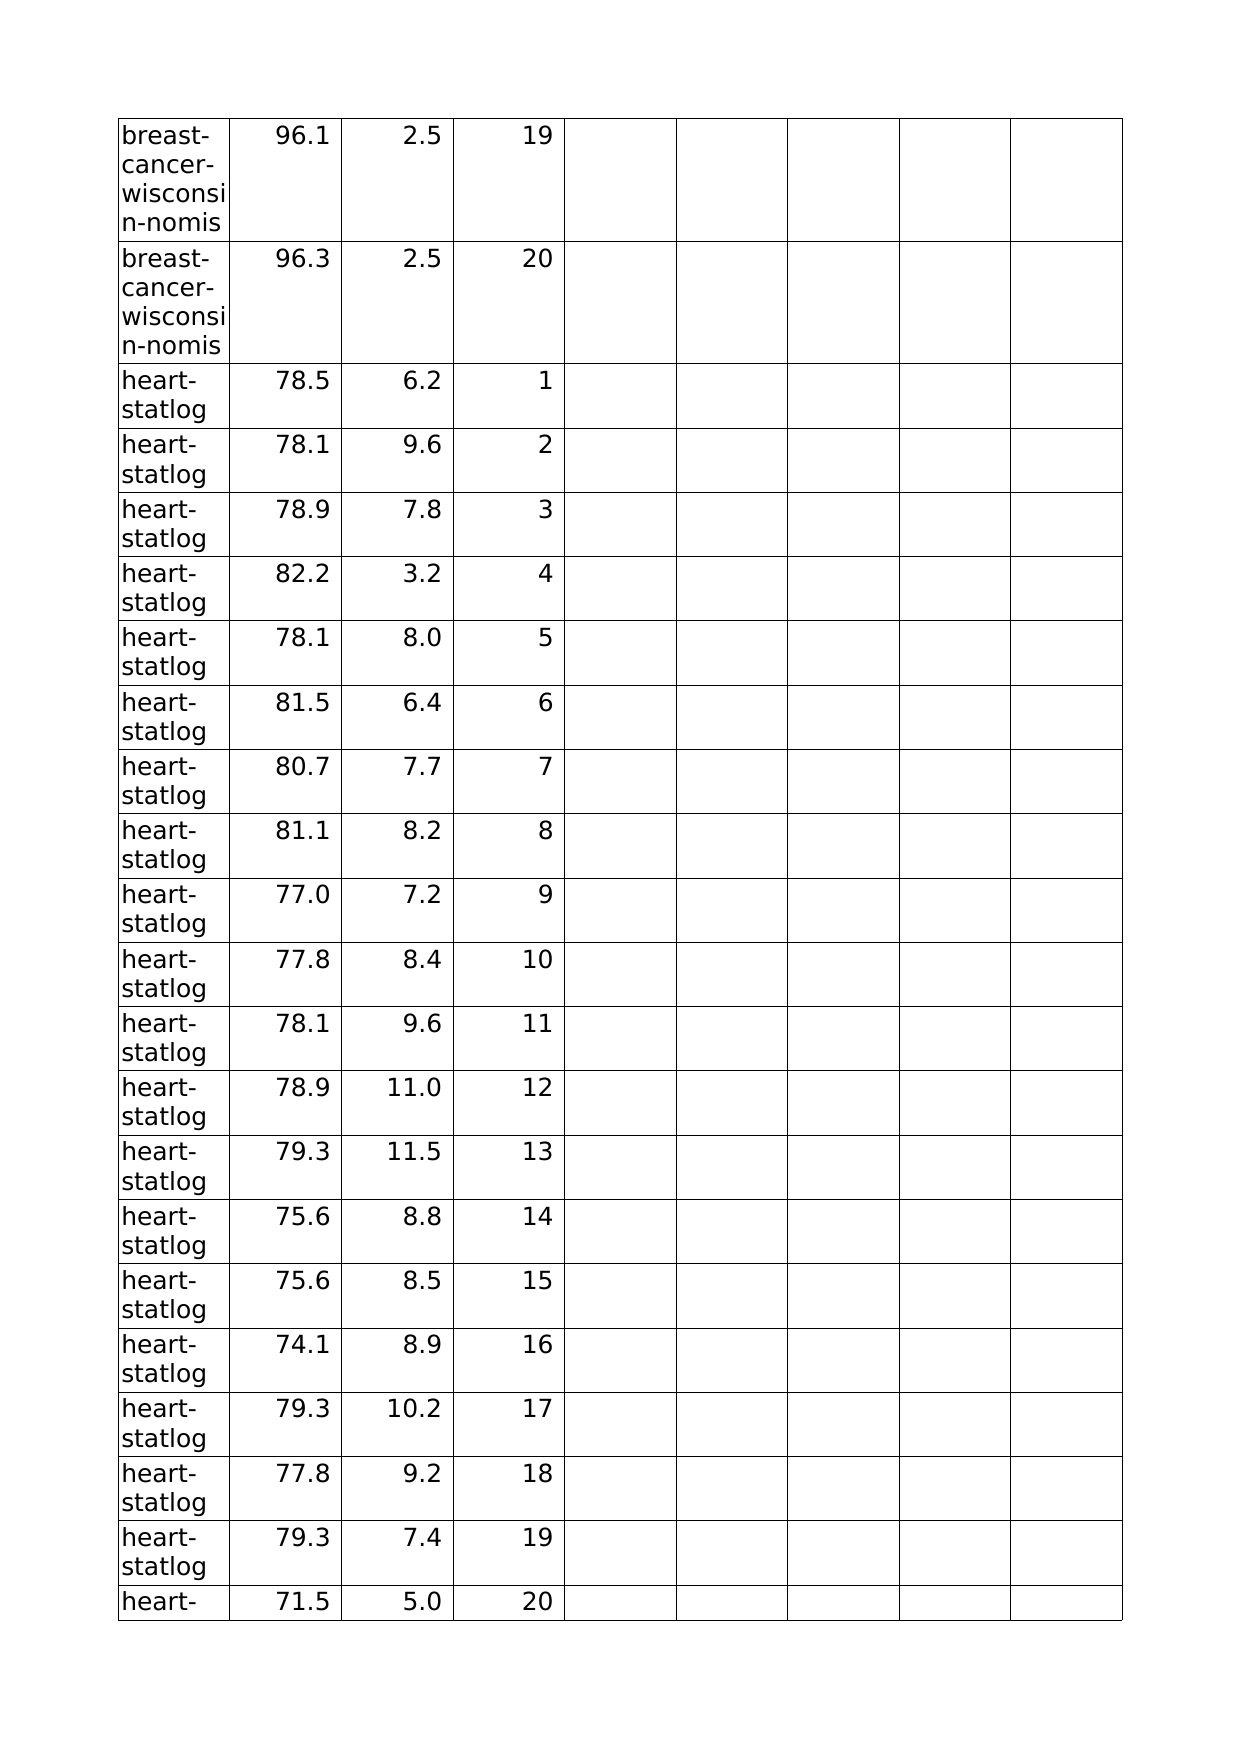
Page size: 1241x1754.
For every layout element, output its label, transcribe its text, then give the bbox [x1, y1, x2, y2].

table_cell [900, 1521, 1010, 1584]
table_cell [1011, 493, 1122, 556]
table_cell 12 [454, 1071, 564, 1134]
table_cell 2 [454, 429, 564, 492]
table_cell 17 [454, 1393, 564, 1456]
table_cell heart-statlog [119, 1200, 229, 1263]
table_cell 8.5 [342, 1264, 453, 1327]
table_cell heart-statlog [119, 1007, 229, 1070]
table_cell [788, 621, 899, 685]
table_cell 11 [454, 1007, 564, 1070]
table_cell [788, 1329, 899, 1392]
table_cell 9.6 [342, 1007, 453, 1070]
table_cell [900, 943, 1010, 1006]
table_cell heart-statlog [119, 1393, 229, 1456]
table_cell 77.0 [230, 879, 341, 942]
table_cell [565, 1071, 676, 1134]
table_cell 8.9 [342, 1329, 453, 1392]
table_cell 15 [454, 1264, 564, 1327]
table_cell [1011, 1071, 1122, 1134]
table_cell [1011, 943, 1122, 1006]
table_cell [900, 1586, 1010, 1619]
table_cell [565, 364, 676, 428]
table_cell [565, 493, 676, 556]
table_cell 78.9 [230, 493, 341, 556]
table_cell 9 [454, 879, 564, 942]
table_cell [788, 1521, 899, 1584]
table_cell [788, 943, 899, 1006]
table_cell 18 [454, 1457, 564, 1520]
table_cell 78.1 [230, 429, 341, 492]
table_cell [565, 750, 676, 813]
table_cell heart-statlog [119, 814, 229, 877]
table_cell [1011, 621, 1122, 685]
table_cell 16 [454, 1329, 564, 1392]
table_cell 3.2 [342, 557, 453, 620]
table_cell 9.6 [342, 429, 453, 492]
table_cell [565, 1007, 676, 1070]
table_cell [900, 364, 1010, 428]
table_cell [565, 1586, 676, 1619]
table_cell 19 [454, 119, 564, 241]
table_cell [565, 119, 676, 241]
table_cell heart-statlog [119, 1329, 229, 1392]
table_cell [677, 1264, 787, 1327]
table_cell 8.0 [342, 621, 453, 685]
table_cell heart-statlog [119, 1136, 229, 1199]
table_cell [565, 1393, 676, 1456]
table_cell [900, 750, 1010, 813]
table_cell heart-statlog [119, 621, 229, 685]
table_cell heart-statlog [119, 557, 229, 620]
table_cell 7.8 [342, 493, 453, 556]
table_cell [1011, 1329, 1122, 1392]
table_cell 4 [454, 557, 564, 620]
table_cell 20 [454, 242, 564, 363]
table_cell [565, 1521, 676, 1584]
table_cell [1011, 364, 1122, 428]
table_cell [788, 557, 899, 620]
table_cell [900, 493, 1010, 556]
table_cell [677, 119, 787, 241]
table_cell [1011, 814, 1122, 877]
table_cell 71.5 [230, 1586, 341, 1619]
table_cell [1011, 879, 1122, 942]
table_cell [788, 429, 899, 492]
table_cell 5.0 [342, 1586, 453, 1619]
table_cell [677, 686, 787, 749]
table_cell 8 [454, 814, 564, 877]
table_cell 78.1 [230, 1007, 341, 1070]
table_cell [677, 242, 787, 363]
table_cell [900, 1457, 1010, 1520]
table_cell 9.2 [342, 1457, 453, 1520]
table_cell [565, 242, 676, 363]
table_cell [1011, 119, 1122, 241]
table_cell heart-statlog [119, 1264, 229, 1327]
table_cell heart-statlog [119, 750, 229, 813]
table_cell [900, 621, 1010, 685]
table_cell [788, 364, 899, 428]
table_cell [1011, 686, 1122, 749]
table_cell 79.3 [230, 1136, 341, 1199]
table_cell heart-statlog [119, 686, 229, 749]
table_cell [677, 1521, 787, 1584]
table_cell [1011, 1007, 1122, 1070]
table_cell 78.1 [230, 621, 341, 685]
table_cell [565, 621, 676, 685]
table_cell 81.1 [230, 814, 341, 877]
table_cell 7.2 [342, 879, 453, 942]
table_cell [900, 1329, 1010, 1392]
table_cell [788, 879, 899, 942]
table_cell 81.5 [230, 686, 341, 749]
table_cell [788, 1457, 899, 1520]
table_cell [788, 1071, 899, 1134]
table_cell [900, 1136, 1010, 1199]
table_cell [677, 429, 787, 492]
table_cell [565, 557, 676, 620]
table_cell [565, 429, 676, 492]
table_cell 7.4 [342, 1521, 453, 1584]
table_cell 78.5 [230, 364, 341, 428]
table_cell [1011, 1586, 1122, 1619]
table_cell heart-statlog [119, 879, 229, 942]
table_cell 96.1 [230, 119, 341, 241]
table_cell [900, 1264, 1010, 1327]
table_cell 8.2 [342, 814, 453, 877]
table_cell heart-statlog [119, 364, 229, 428]
table_cell 7 [454, 750, 564, 813]
table_cell 8.8 [342, 1200, 453, 1263]
table_cell [677, 1007, 787, 1070]
table_cell [788, 686, 899, 749]
table_cell [1011, 242, 1122, 363]
table_cell [900, 879, 1010, 942]
table_cell 14 [454, 1200, 564, 1263]
table_cell [788, 1264, 899, 1327]
table_cell [1011, 1200, 1122, 1263]
table_cell [788, 1586, 899, 1619]
table_cell [900, 1071, 1010, 1134]
table_cell [677, 1586, 787, 1619]
table_cell [565, 814, 676, 877]
table_cell [565, 943, 676, 1006]
table_cell [900, 242, 1010, 363]
table_cell [788, 119, 899, 241]
table_cell [1011, 1136, 1122, 1199]
table_cell 5 [454, 621, 564, 685]
table_cell breast-cancer-wisconsin-nomis [119, 119, 229, 241]
table_cell 1 [454, 364, 564, 428]
table_cell [788, 242, 899, 363]
table_cell 10.2 [342, 1393, 453, 1456]
table_cell 6.4 [342, 686, 453, 749]
table_cell [1011, 1393, 1122, 1456]
table_cell [677, 879, 787, 942]
table_cell 75.6 [230, 1200, 341, 1263]
table_cell [900, 1200, 1010, 1263]
table_cell 74.1 [230, 1329, 341, 1392]
table_cell [900, 814, 1010, 877]
table_cell [1011, 1264, 1122, 1327]
table_cell [565, 1136, 676, 1199]
table_cell [565, 1457, 676, 1520]
table_cell heart-statlog [119, 943, 229, 1006]
table_cell [677, 1136, 787, 1199]
table_cell [565, 1200, 676, 1263]
table_cell [900, 429, 1010, 492]
table_cell [677, 1200, 787, 1263]
table_cell [788, 493, 899, 556]
table_cell heart-statlog [119, 1457, 229, 1520]
table_cell [677, 1457, 787, 1520]
table_cell heart-statlog [119, 429, 229, 492]
table_cell 82.2 [230, 557, 341, 620]
table_cell [677, 493, 787, 556]
table_cell 6.2 [342, 364, 453, 428]
table_cell [788, 1136, 899, 1199]
table_cell 13 [454, 1136, 564, 1199]
table_cell 77.8 [230, 943, 341, 1006]
table_cell [677, 557, 787, 620]
table_cell 75.6 [230, 1264, 341, 1327]
table_cell heart-statlog [119, 1521, 229, 1584]
table_cell heart-statlog [119, 1071, 229, 1134]
table_cell [900, 1007, 1010, 1070]
table_cell [565, 1329, 676, 1392]
table_cell 2.5 [342, 119, 453, 241]
table_cell [788, 1007, 899, 1070]
table_cell [565, 1264, 676, 1327]
table_cell [677, 943, 787, 1006]
table_cell [677, 1393, 787, 1456]
table_cell 77.8 [230, 1457, 341, 1520]
table_cell 7.7 [342, 750, 453, 813]
table_cell [1011, 557, 1122, 620]
table_cell [677, 1071, 787, 1134]
table_cell [1011, 1521, 1122, 1584]
table_cell 78.9 [230, 1071, 341, 1134]
table_cell [677, 814, 787, 877]
table_cell [565, 879, 676, 942]
table_cell 3 [454, 493, 564, 556]
table_cell 2.5 [342, 242, 453, 363]
table_cell [1011, 1457, 1122, 1520]
table_cell [1011, 429, 1122, 492]
table_cell 11.0 [342, 1071, 453, 1134]
table_cell 19 [454, 1521, 564, 1584]
table_cell [900, 119, 1010, 241]
table_cell 79.3 [230, 1393, 341, 1456]
table_cell [788, 814, 899, 877]
table_cell heart- [119, 1586, 229, 1619]
table_cell [677, 750, 787, 813]
table_cell 8.4 [342, 943, 453, 1006]
table_cell [677, 1329, 787, 1392]
table_cell [677, 364, 787, 428]
table_cell [900, 1393, 1010, 1456]
table_cell 20 [454, 1586, 564, 1619]
table_cell heart-statlog [119, 493, 229, 556]
table_cell breast-cancer-wisconsin-nomis [119, 242, 229, 363]
table_cell [900, 686, 1010, 749]
table_cell [900, 557, 1010, 620]
table_cell 11.5 [342, 1136, 453, 1199]
table_cell [1011, 750, 1122, 813]
table_cell [788, 1393, 899, 1456]
table_cell [788, 1200, 899, 1263]
table_cell 96.3 [230, 242, 341, 363]
table_cell 79.3 [230, 1521, 341, 1584]
table_cell [565, 686, 676, 749]
table_cell [677, 621, 787, 685]
table_cell 6 [454, 686, 564, 749]
table_cell 10 [454, 943, 564, 1006]
table_cell [788, 750, 899, 813]
table_cell 80.7 [230, 750, 341, 813]
